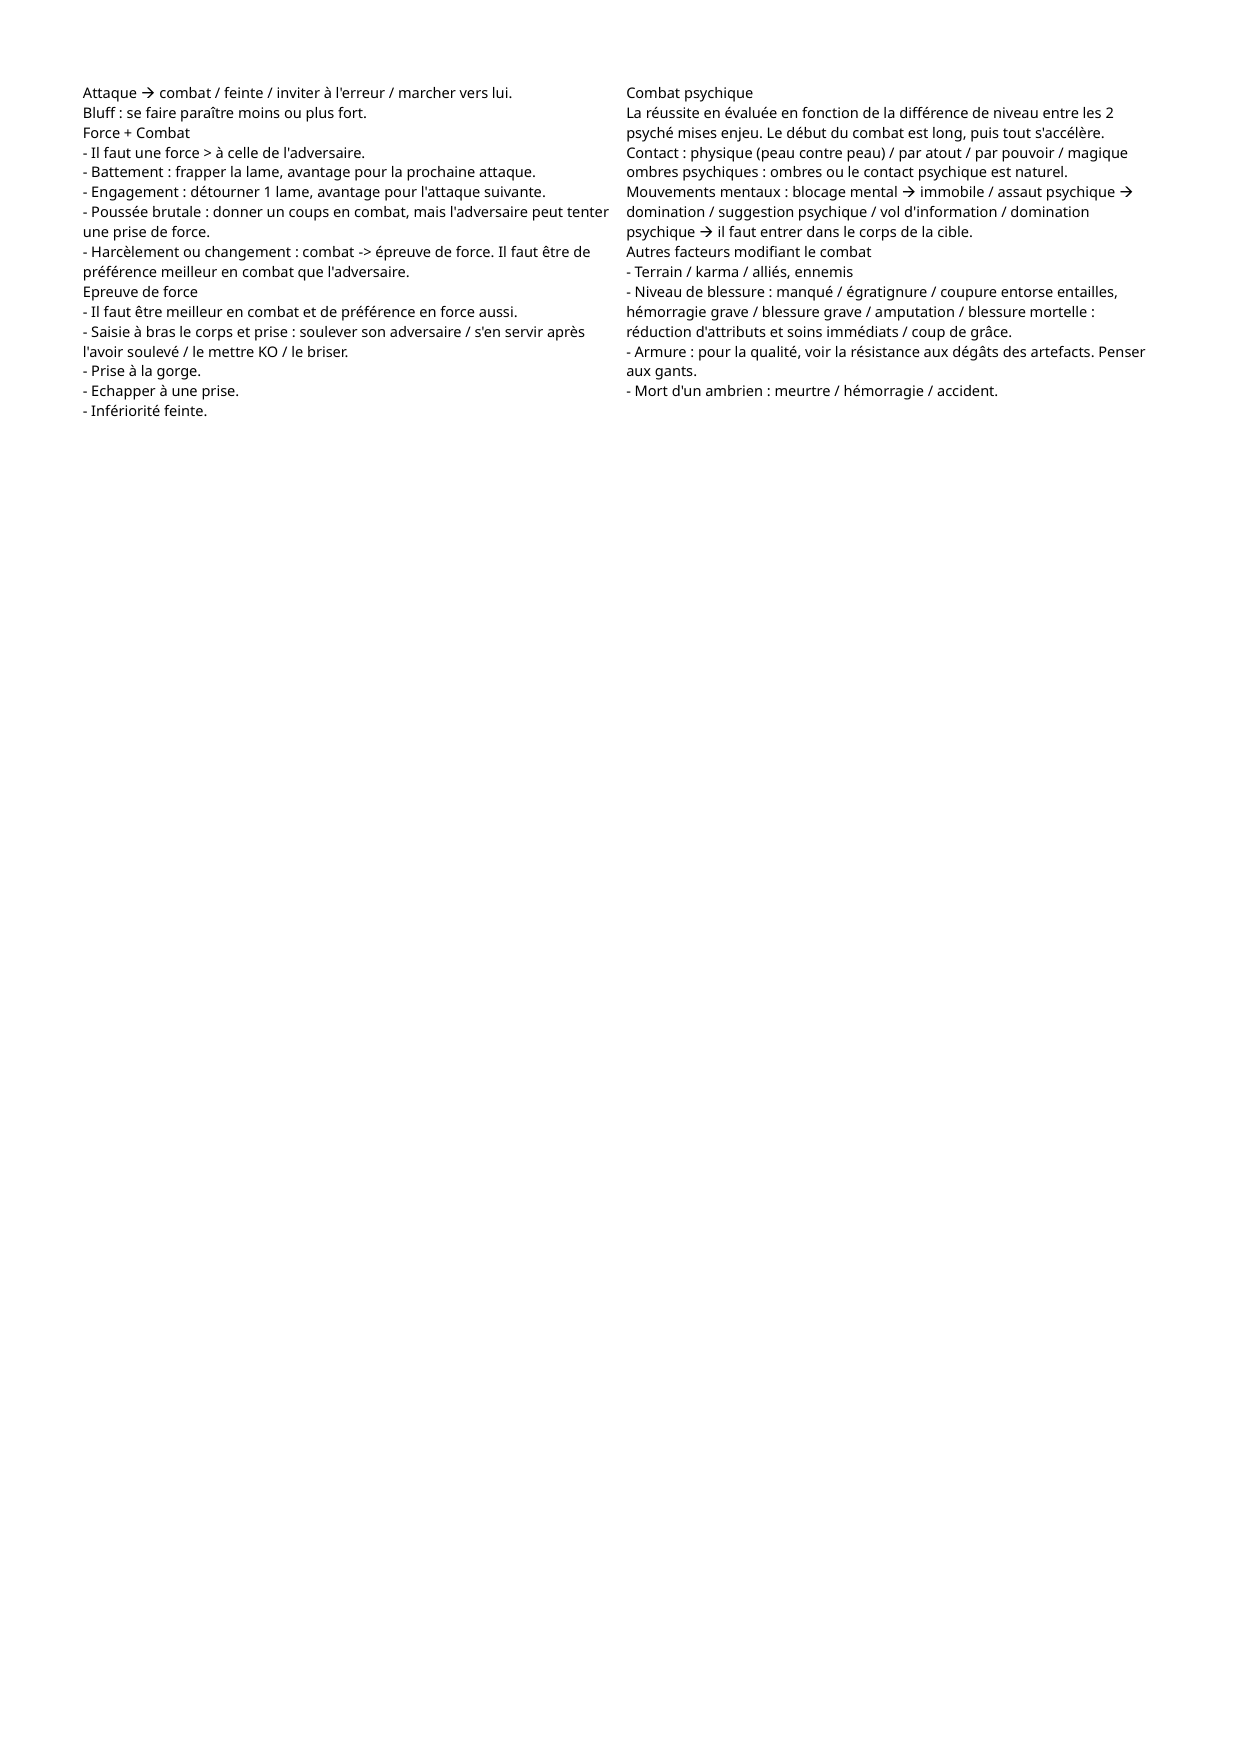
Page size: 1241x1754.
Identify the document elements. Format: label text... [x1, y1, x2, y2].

text - Il faut être meilleur en combat et de préférence en force aussi. [83, 302, 614, 321]
text La réussite en évaluée en fonction de la différence de niveau entre les 2 psyché mises enjeu. Le début du combat est long, puis tout s'accélère. [626, 103, 1157, 142]
text Autres facteurs modifiant le combat [626, 242, 1157, 262]
text - Infériorité feinte. [83, 401, 614, 421]
text Attaque à combat / feinte / inviter à l'erreur / marcher vers lui. [83, 83, 614, 103]
text - Harcèlement ou changement : combat ‑> épreuve de force. Il faut être de préférence meilleur en combat que l'adversaire. [83, 242, 614, 282]
text - Poussée brutale : donner un coups en combat, mais l'adversaire peut tenter une prise de force. [83, 202, 614, 242]
text Bluff : se faire paraître moins ou plus fort. [83, 103, 614, 122]
text Epreuve de force [83, 282, 614, 302]
text - Mort d'un ambrien : meurtre / hémorragie / accident. [626, 381, 1157, 401]
text Mouvements mentaux : blocage mental à immobile / assaut psychique à domination / suggestion psychique / vol d'information / domination psychique à il faut entrer dans le corps de la cible. [626, 182, 1157, 242]
text - Prise à la gorge. [83, 361, 614, 381]
text - Engagement : détourner 1 lame, avantage pour l'attaque suivante. [83, 182, 614, 202]
text - Armure : pour la qualité, voir la résistance aux dégâts des artefacts. Penser aux gants. [626, 341, 1157, 381]
text - Il faut une force > à celle de l'adversaire. [83, 142, 614, 162]
text Combat psychique [626, 83, 1157, 103]
text - Echapper à une prise. [83, 381, 614, 401]
text - Terrain / karma / alliés, ennemis [626, 262, 1157, 282]
text Force + Combat [83, 122, 614, 142]
text - Battement : frapper la lame, avantage pour la prochaine attaque. [83, 162, 614, 182]
text - Niveau de blessure : manqué / égratignure / coupure entorse entailles, hémorragie grave / blessure grave / amputation / blessure mortelle : réduction d'attributs et soins immédiats / coup de grâce. [626, 282, 1157, 341]
text - Saisie à bras le corps et prise : soulever son adversaire / s'en servir après l'avoir soulevé / le mettre KO / le briser. [83, 321, 614, 361]
text Contact : physique (peau contre peau) / par atout / par pouvoir / magique ombres psychiques : ombres ou le contact psychique est naturel. [626, 142, 1157, 182]
